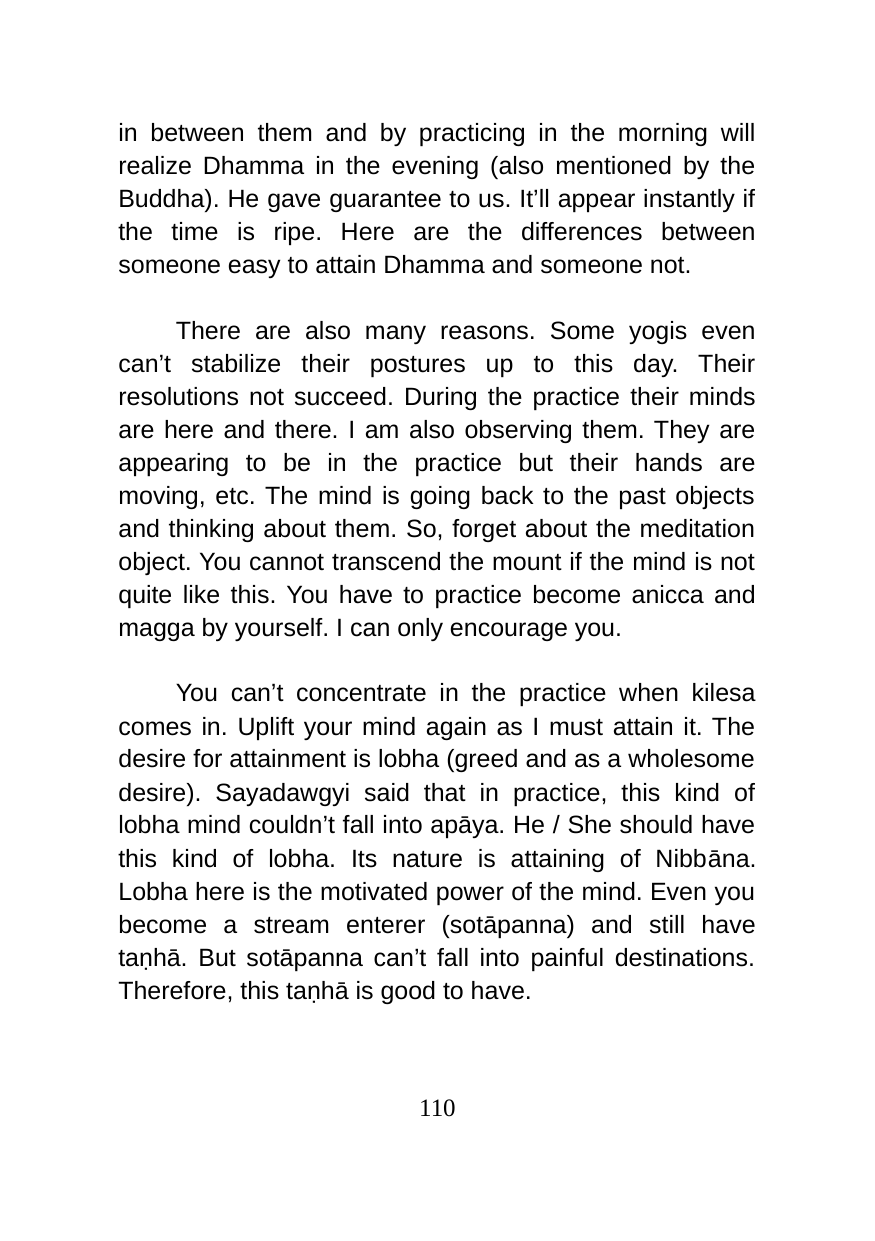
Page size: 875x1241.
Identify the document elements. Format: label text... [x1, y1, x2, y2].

text in between them and by practicing in the morning will realize Dhamma in the evening (also mentioned by the Buddha). He gave guarantee to us. It’ll appear instantly if the time is ripe. Here are the differences between someone easy to attain Dhamma and someone not. [118, 118, 756, 279]
text There are also many reasons. Some yogis even can’t stabilize their postures up to this day. Their resolutions not succeed. During the practice their minds are here and there. I am also observing them. They are appearing to be in the practice but their hands are moving, etc. The mind is going back to the past objects and thinking about them. So, forget about the meditation object. You cannot transcend the mount if the mind is not quite like this. You have to practice become anicca and magga by yourself. I can only encourage you. [118, 316, 756, 642]
text You can’t concentrate in the practice when kilesa comes in. Uplift your mind again as I must attain it. The desire for attainment is lobha (greed and as a wholesome desire). Sayadawgyi said that in practice, this kind of lobha mind couldn’t fall into apāya. He / She should have this kind of lobha. Its nature is attaining of Nibbāna. Lobha here is the motivated power of the mind. Even you become a stream enterer (sotāpanna) and still have taṇhā. But sotāpanna can’t fall into painful destinations. Therefore, this taṇhā is good to have. [118, 678, 756, 1004]
